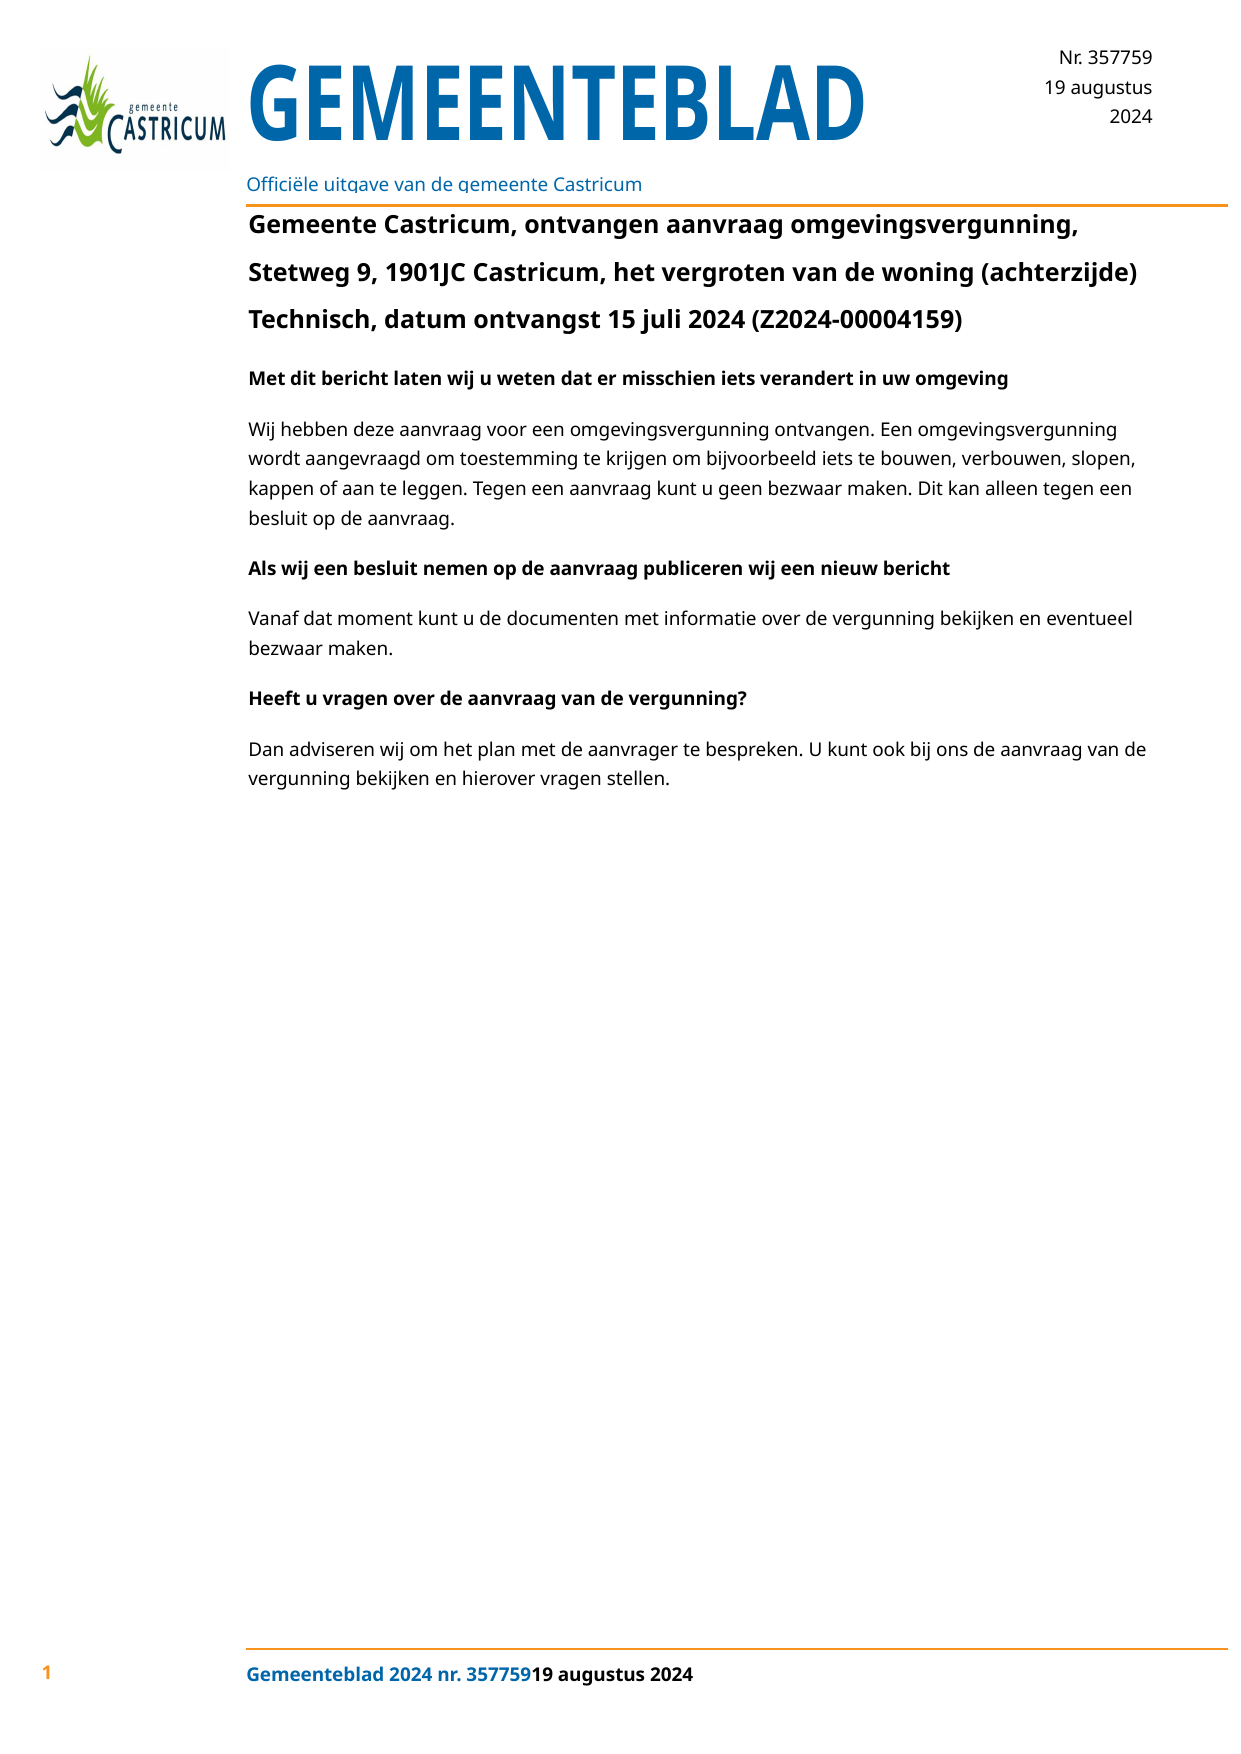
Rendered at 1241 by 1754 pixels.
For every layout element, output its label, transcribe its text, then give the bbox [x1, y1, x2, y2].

text Met dit bericht laten wij u weten dat er misschien iets verandert in uw omgeving [248, 366, 1152, 391]
text Dan adviseren wij om het plan met de aanvrager te bespreken. U kunt ook bij ons de aanvraag van de vergunning bekijken en hierover vragen stellen. [248, 736, 1152, 791]
text Vanaf dat moment kunt u de documenten met informatie over de vergunning bekijken en eventueel bezwaar maken. [248, 606, 1152, 661]
text Gemeente Castricum, ontvangen aanvraag omgevingsvergunning, Stetweg 9, 1901JC Castricum, het vergroten van de woning (achterzijde) Technisch, datum ontvangst 15 juli 2024 (Z2024-00004159) [248, 207, 1152, 336]
picture [41, 47, 231, 172]
text Heeft u vragen over de aanvraag van de vergunning? [248, 686, 1152, 711]
text Wij hebben deze aanvraag voor een omgevingsvergunning ontvangen. Een omgevingsvergunning wordt aangevraagd om toestemming te krijgen om bijvoorbeeld iets te bouwen, verbouwen, slopen, kappen of aan te leggen. Tegen een aanvraag kunt u geen bezwaar maken. Dit kan alleen tegen een besluit op de aanvraag. [248, 416, 1152, 530]
text Als wij een besluit nemen op de aanvraag publiceren wij een nieuw bericht [248, 555, 1152, 581]
